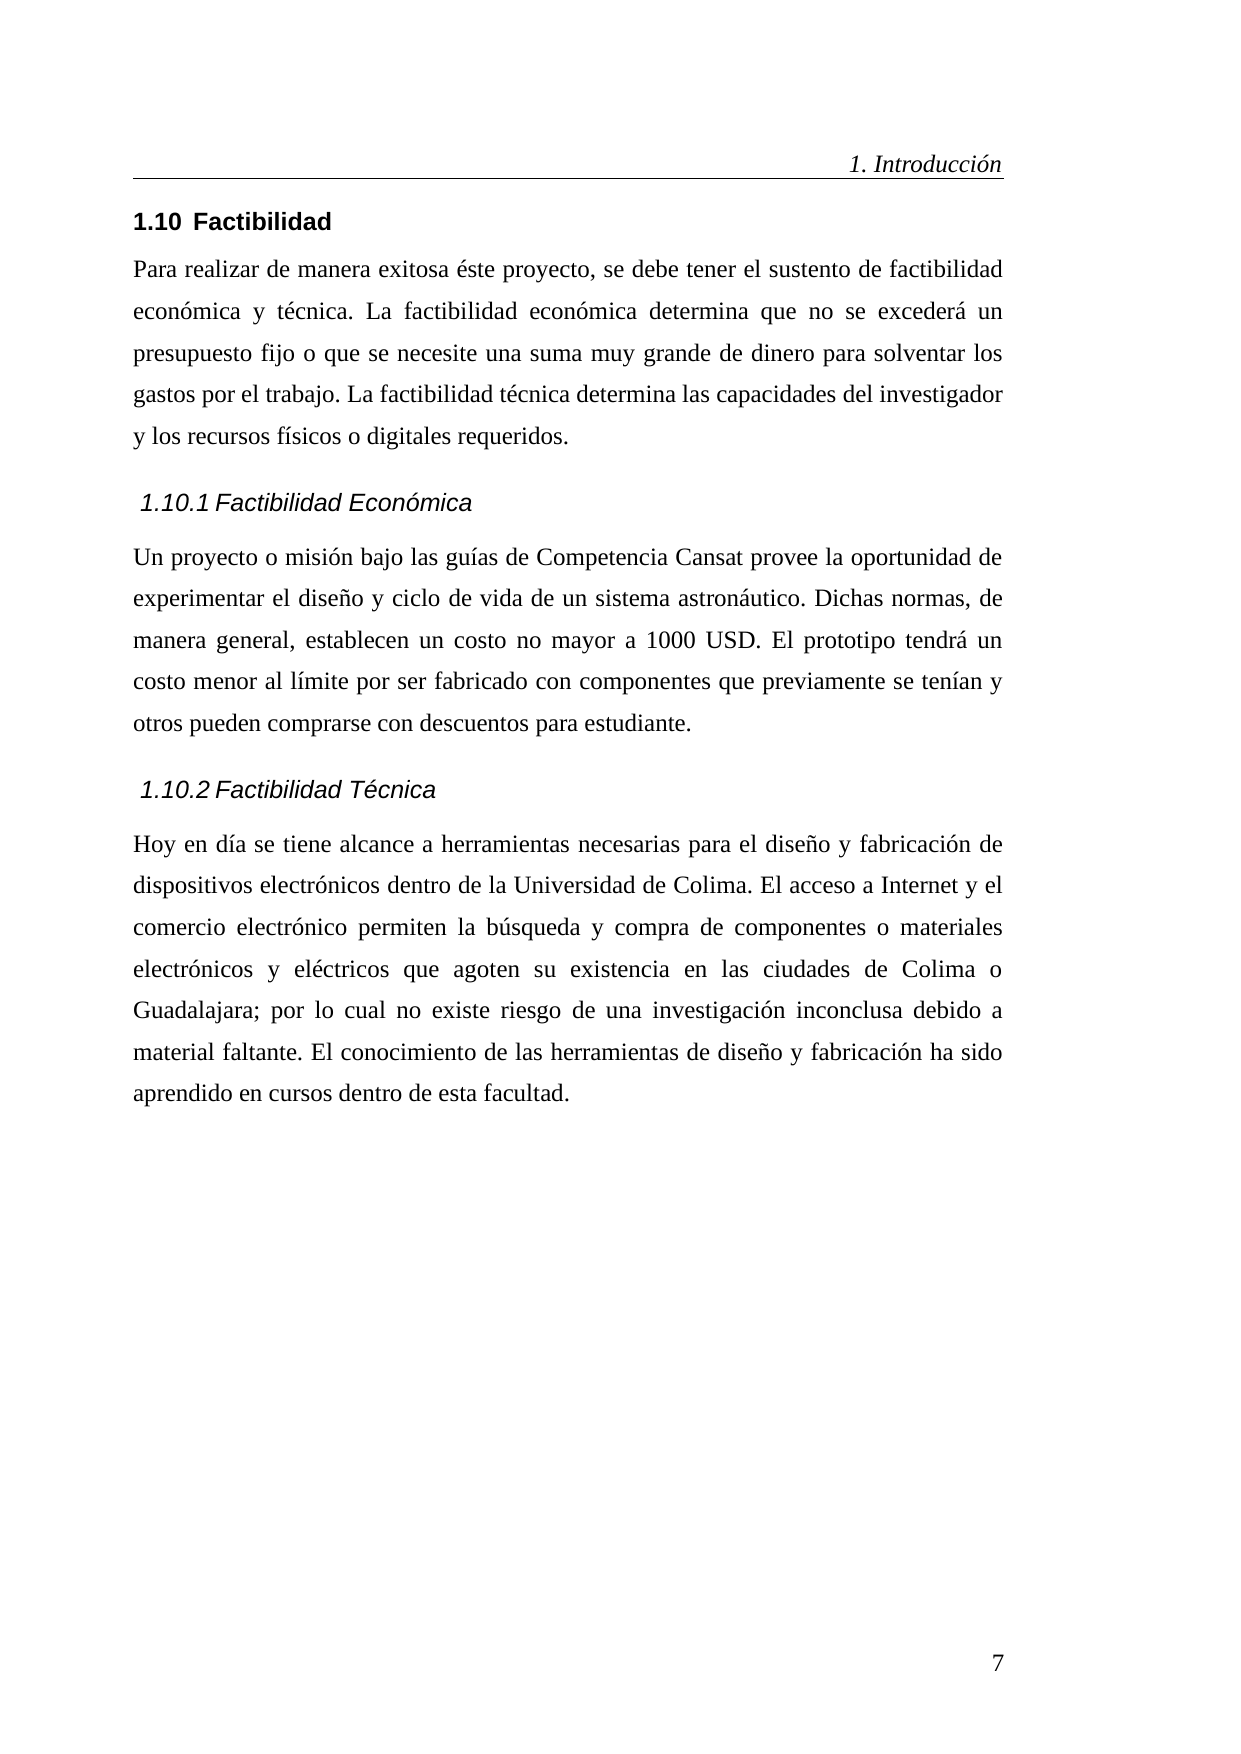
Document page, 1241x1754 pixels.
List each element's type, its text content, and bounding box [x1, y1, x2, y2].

text Para realizar de manera exitosa éste proyecto, se debe tener el sustento de factibilidad económica y técnica. La factibilidad económica determina que no se excederá un presupuesto fijo o que se necesite una suma muy grande de dinero para solventar los gastos por el trabajo. La factibilidad técnica determina las capacidades del investigador y los recursos físicos o digitales requeridos. [133, 256, 1004, 449]
subtitle Factibilidad Económica [140, 488, 1004, 516]
text Un proyecto o misión bajo las guías de Competencia Cansat provee la oportunidad de experimentar el diseño y ciclo de vida de un sistema astronáutico. Dichas normas, de manera general, establecen un costo no mayor a 1000 USD. El prototipo tendrá un costo menor al límite por ser fabricado con componentes que previamente se tenían y otros pueden comprarse con descuentos para estudiante. [133, 543, 1004, 737]
subtitle Factibilidad [133, 207, 1004, 235]
text Hoy en día se tiene alcance a herramientas necesarias para el diseño y fabricación de dispositivos electrónicos dentro de la Universidad de Colima. El acceso a Internet y el comercio electrónico permiten la búsqueda y compra de componentes o materiales electrónicos y eléctricos que agoten su existencia en las ciudades de Colima o Guadalajara; por lo cual no existe riesgo de una investigación inconclusa debido a material faltante. El conocimiento de las herramientas de diseño y fabricación ha sido aprendido en cursos dentro de esta facultad. [133, 830, 1004, 1107]
subtitle Factibilidad Técnica [140, 776, 1004, 804]
